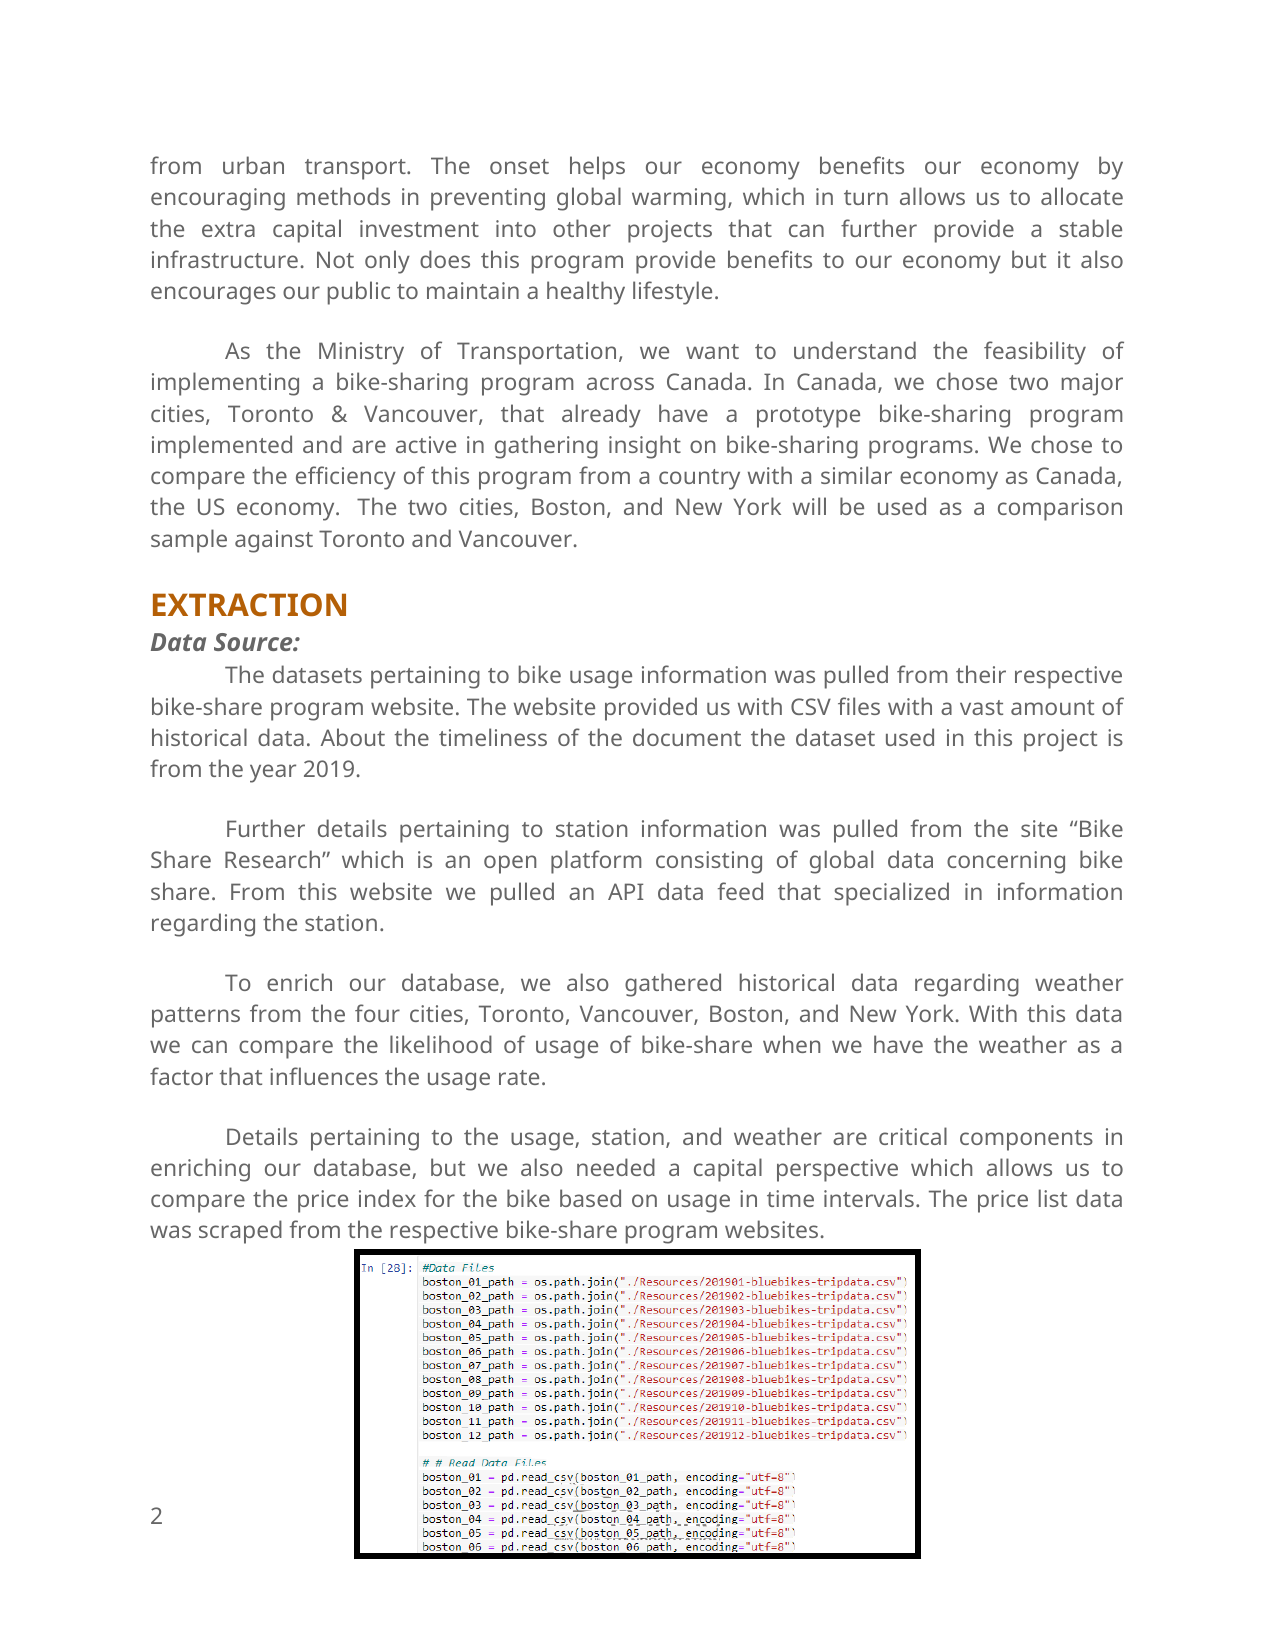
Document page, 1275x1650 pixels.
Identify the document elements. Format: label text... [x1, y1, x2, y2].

text To enrich our database, we also gathered historical data regarding weather patterns from the four cities, Toronto, Vancouver, Boston, and New York. With this data we can compare the likelihood of usage of bike-share when we have the weather as a factor that influences the usage rate. [150, 967, 1125, 1092]
text As the Ministry of Transportation, we want to understand the feasibility of implementing a bike-sharing program across Canada. In Canada, we chose two major cities, Toronto & Vancouver, that already have a prototype bike-sharing program implemented and are active in gathering insight on bike-sharing programs. We chose to compare the efficiency of this program from a country with a similar economy as Canada, the US economy. The two cities, Boston, and New York will be used as a comparison sample against Toronto and Vancouver. [150, 335, 1125, 554]
text Data Source: [150, 625, 1125, 659]
text Further details pertaining to station information was pulled from the site “Bike Share Research” which is an open platform consisting of global data concerning bike share. From this website we pulled an API data feed that specialized in information regarding the station. [150, 813, 1125, 938]
text from urban transport. The onset helps our economy benefits our economy by encouraging methods in preventing global warming, which in turn allows us to allocate the extra capital investment into other projects that can further provide a stable infrastructure. Not only does this program provide benefits to our economy but it also encourages our public to maintain a healthy lifestyle. [150, 150, 1125, 306]
text The datasets pertaining to bike usage information was pulled from their respective bike-share program website. The website provided us with CSV files with a vast amount of historical data. About the timeliness of the document the dataset used in this project is from the year 2019. [150, 659, 1125, 784]
text Details pertaining to the usage, station, and weather are critical components in enriching our database, but we also needed a capital perspective which allows us to compare the price index for the bike based on usage in time intervals. The price list data was scraped from the respective bike-share program websites. [150, 1120, 1125, 1245]
subtitle EXTRACTION [150, 582, 1125, 625]
